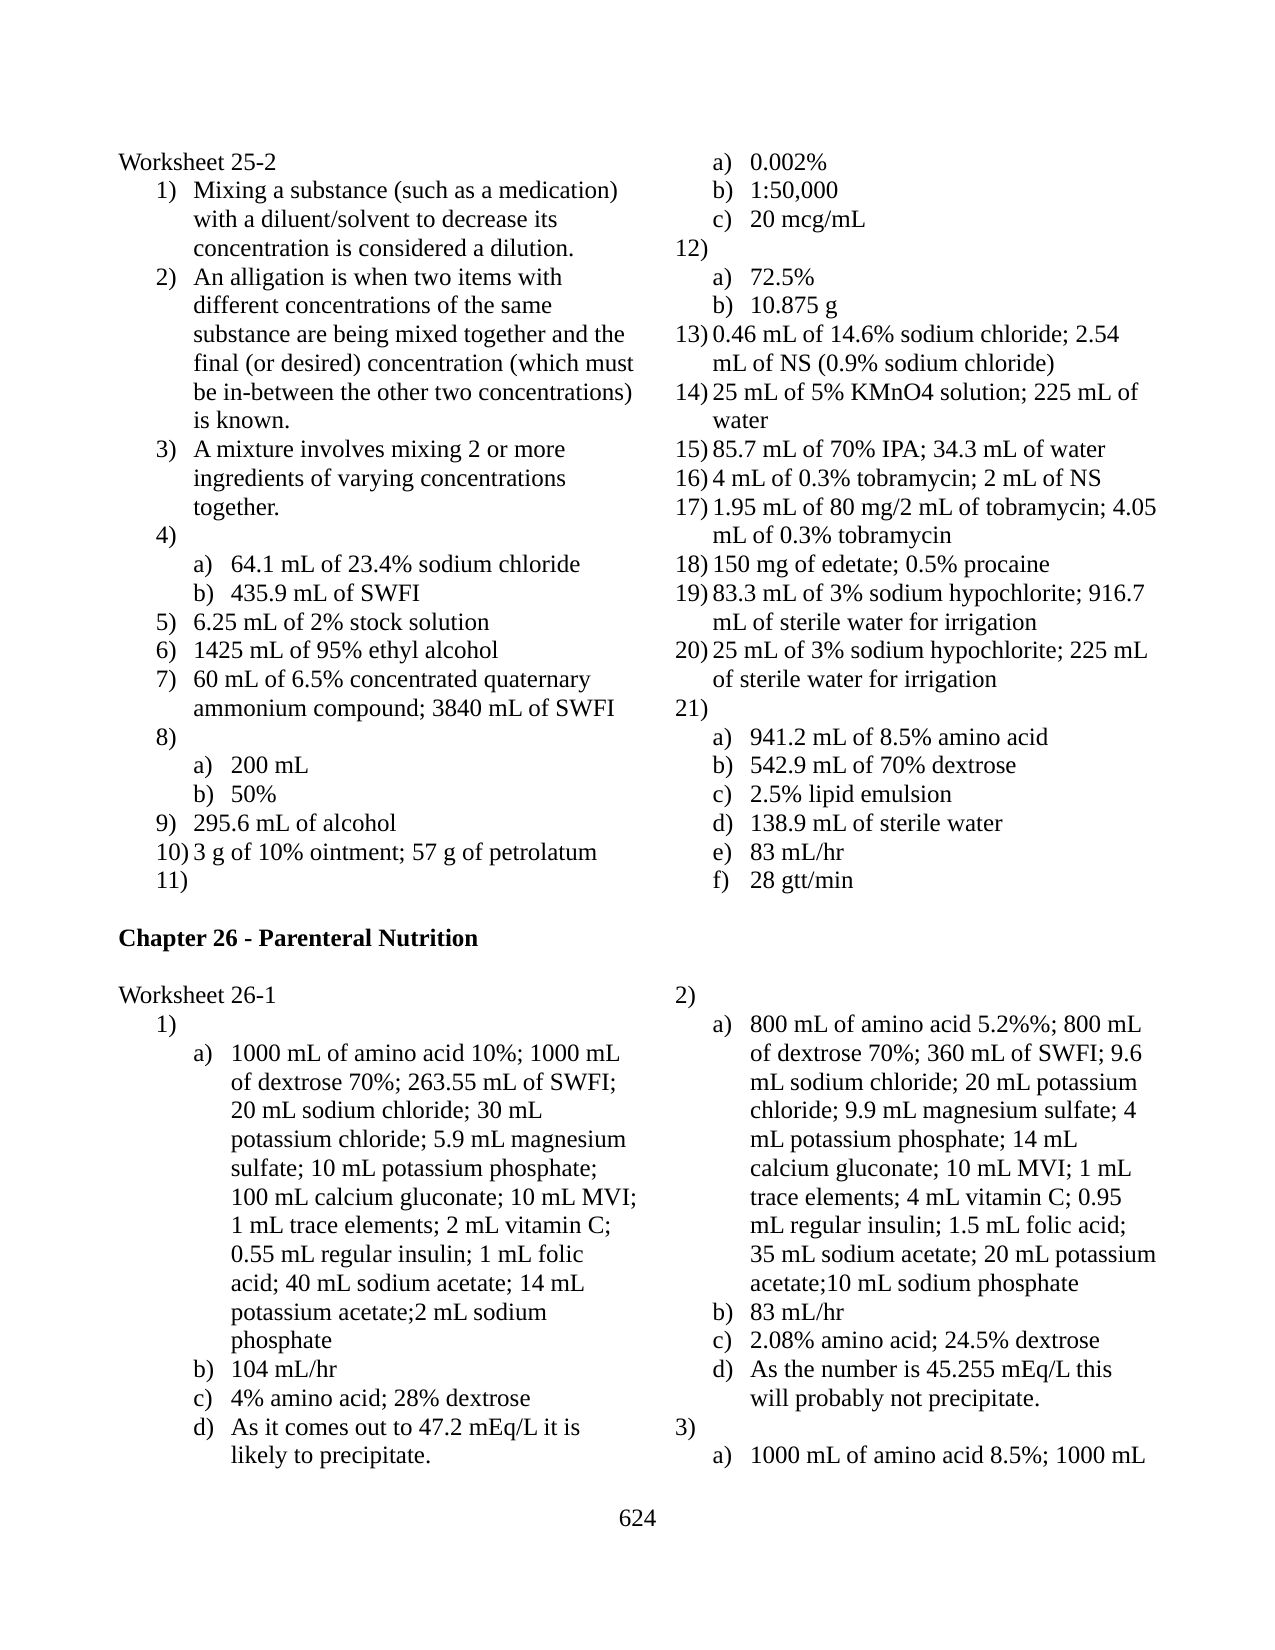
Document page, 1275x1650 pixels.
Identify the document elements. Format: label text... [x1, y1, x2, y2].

list 0.46 mL of 14.6% sodium chloride; 2.54 mL of NS (0.9% sodium chloride) [675, 319, 1157, 377]
list 20 mcg/mL [712, 204, 1157, 233]
list 800 mL of amino acid 5.2%%; 800 mL of dextrose 70%; 360 mL of SWFI; 9.6 mL sodium chloride; 20 mL potassium chloride; 9.9 mL magnesium sulfate; 4 mL potassium phosphate; 14 mL calcium gluconate; 10 mL MVI; 1 mL trace elements; 4 mL vitamin C; 0.95 mL regular insulin; 1.5 mL folic acid; 35 mL sodium acetate; 20 mL potassium acetate;10 mL sodium phosphate [712, 1009, 1157, 1297]
list 1000 mL of amino acid 10%; 1000 mL of dextrose 70%; 263.55 mL of SWFI; 20 mL sodium chloride; 30 mL potassium chloride; 5.9 mL magnesium sulfate; 10 mL potassium phosphate; 100 mL calcium gluconate; 10 mL MVI; 1 mL trace elements; 2 mL vitamin C; 0.55 mL regular insulin; 1 mL folic acid; 40 mL sodium acetate; 14 mL potassium acetate;2 mL sodium phosphate [193, 1038, 637, 1354]
list 25 mL of 3% sodium hypochlorite; 225 mL of sterile water for irrigation [675, 636, 1157, 693]
list 104 mL/hr [193, 1354, 637, 1383]
list 200 mL [193, 751, 637, 779]
list As it comes out to 47.2 mEq/L it is likely to precipitate. [193, 1412, 637, 1469]
list An alligation is when two items with different concentrations of the same substance are being mixed together and the final (or desired) concentration (which must be in-between the other two concentrations) is known. [156, 262, 637, 434]
list 60 mL of 6.5% concentrated quaternary ammonium compound; 3840 mL of SWFI [156, 664, 637, 722]
list 4 mL of 0.3% tobramycin; 2 mL of NS [675, 463, 1157, 492]
list Mixing a substance (such as a medication) with a diluent/solvent to decrease its concentration is considered a dilution. [156, 176, 637, 262]
list 10.875 g [712, 291, 1157, 319]
list 1.95 mL of 80 mg/2 mL of tobramycin; 4.05 mL of 0.3% tobramycin [675, 492, 1157, 549]
list 435.9 mL of SWFI [193, 578, 637, 607]
list 295.6 mL of alcohol [156, 808, 637, 837]
list 3 g of 10% ointment; 57 g of petrolatum [156, 837, 637, 866]
list As the number is 45.255 mEq/L this will probably not precipitate. [712, 1354, 1157, 1412]
list 0.002% [712, 147, 1157, 176]
list 25 mL of 5% KMnO4 solution; 225 mL of water [675, 377, 1157, 434]
list 1425 mL of 95% ethyl alcohol [156, 636, 637, 664]
list 1:50,000 [712, 176, 1157, 204]
list 4% amino acid; 28% dextrose [193, 1383, 637, 1412]
list 941.2 mL of 8.5% amino acid [712, 722, 1157, 751]
text Worksheet 25-2 [118, 147, 637, 176]
list 150 mg of edetate; 0.5% procaine [675, 549, 1157, 578]
list 85.7 mL of 70% IPA; 34.3 mL of water [675, 434, 1157, 463]
list 2.08% amino acid; 24.5% dextrose [712, 1326, 1157, 1354]
list A mixture involves mixing 2 or more ingredients of varying concentrations together. [156, 434, 637, 521]
text Chapter 26 - Parenteral Nutrition [118, 923, 1157, 952]
list 83.3 mL of 3% sodium hypochlorite; 916.7 mL of sterile water for irrigation [675, 578, 1157, 636]
list 542.9 mL of 70% dextrose [712, 751, 1157, 779]
list 1000 mL of amino acid 8.5%; 1000 mL [712, 1441, 1157, 1469]
list 2.5% lipid emulsion [712, 779, 1157, 808]
list 83 mL/hr [712, 837, 1157, 866]
list 138.9 mL of sterile water [712, 808, 1157, 837]
text Worksheet 26-1 [118, 981, 637, 1009]
list 83 mL/hr [712, 1297, 1157, 1326]
list 64.1 mL of 23.4% sodium chloride [193, 549, 637, 578]
list 72.5% [712, 262, 1157, 291]
list 6.25 mL of 2% stock solution [156, 607, 637, 636]
list 50% [193, 779, 637, 808]
list 28 gtt/min [712, 866, 1157, 894]
